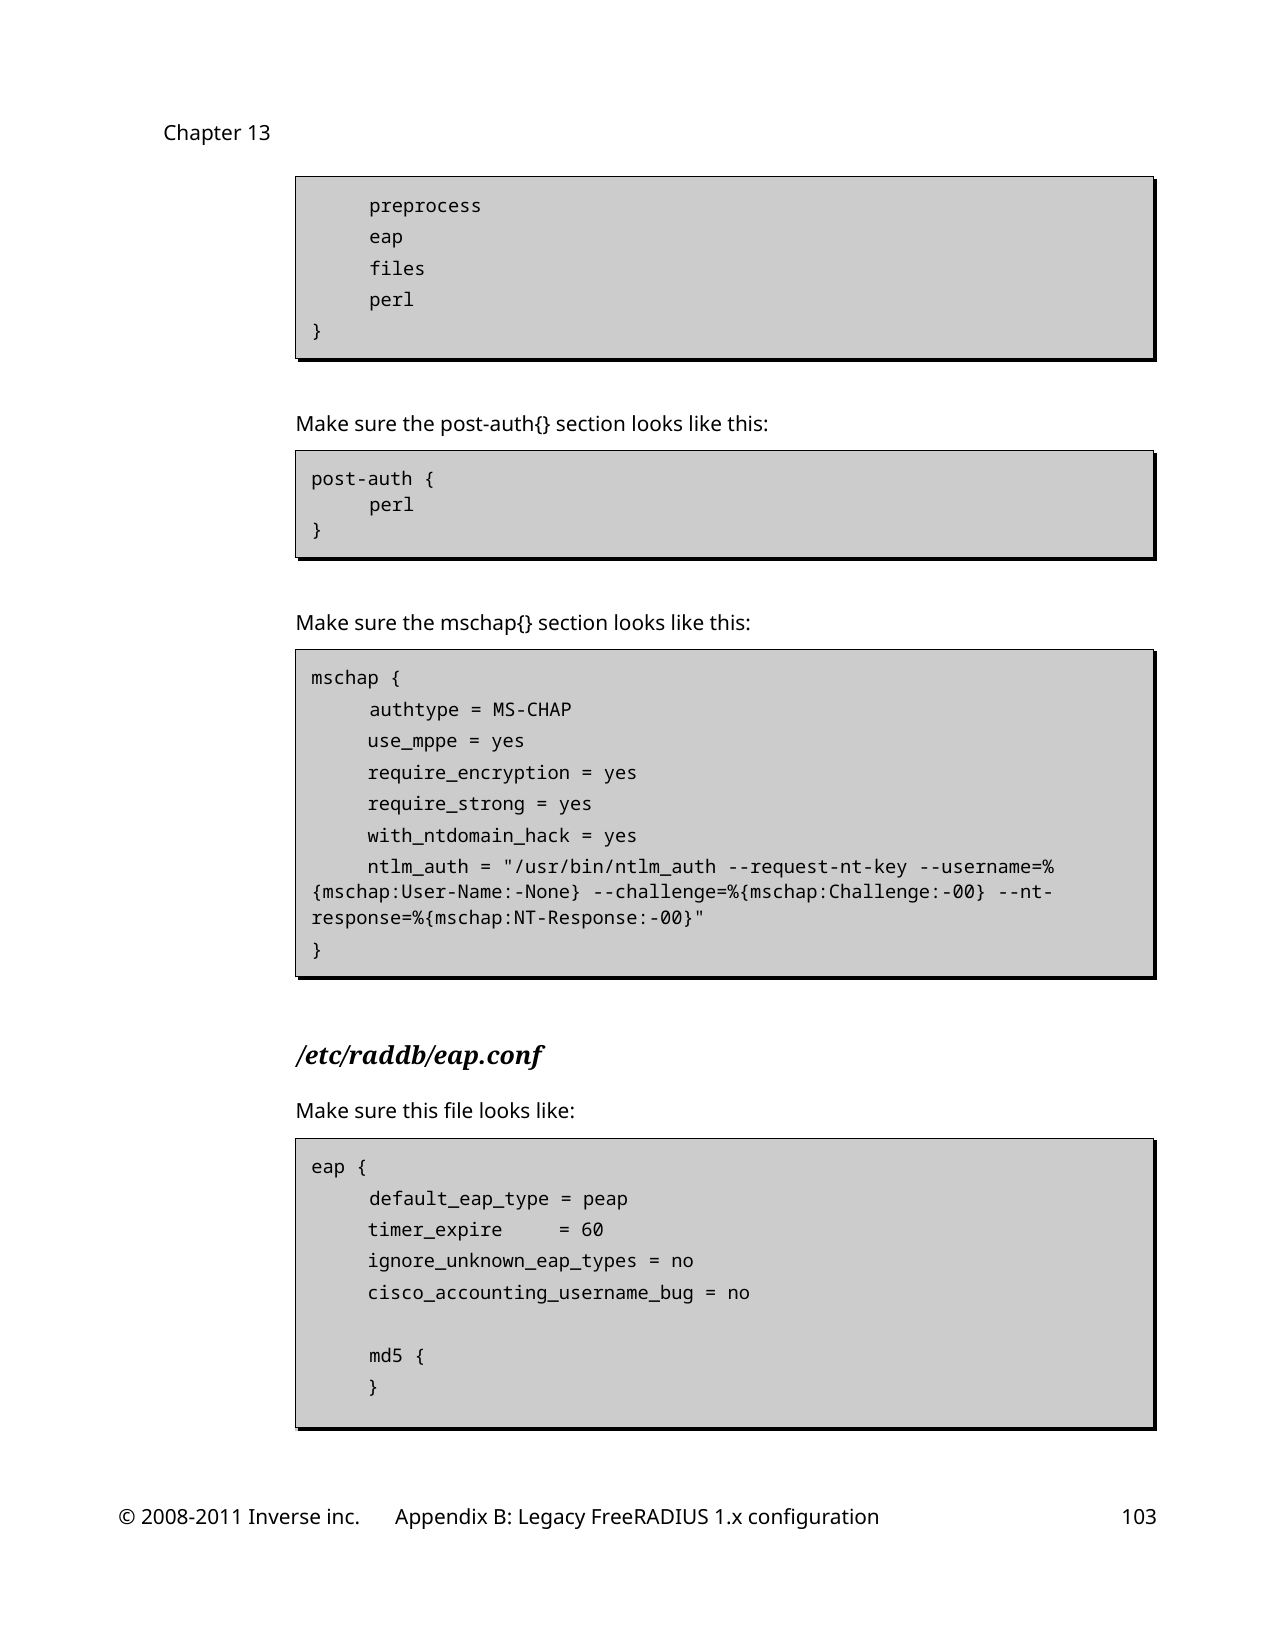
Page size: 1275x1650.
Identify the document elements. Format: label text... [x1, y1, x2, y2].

text files [296, 239, 1153, 270]
text eap { [296, 1139, 1153, 1169]
text Make sure the mschap{} section looks like this: [295, 608, 1157, 636]
text Make sure this file looks like: [295, 1097, 1157, 1125]
text md5 { [296, 1326, 1153, 1358]
text authtype = MS-CHAP [296, 680, 1153, 712]
text Make sure the post-auth{} section looks like this: [295, 409, 1157, 437]
text } [296, 302, 1153, 358]
text eap [296, 207, 1153, 239]
text require_strong = yes [296, 774, 1153, 806]
text mschap { [296, 650, 1153, 680]
text use_mppe = yes [296, 712, 1153, 743]
text perl [296, 270, 1153, 302]
text post-auth { perl } [296, 451, 1153, 557]
text } [296, 1358, 1153, 1389]
text } [296, 920, 1153, 976]
text preprocess [296, 177, 1153, 207]
subtitle /etc/raddb/eap.conf [260, 1038, 1157, 1072]
text ntlm_auth = "/usr/bin/ntlm_auth --request-nt-key --username=%{mschap:User-Name:-None} --challenge=%{mschap:Challenge:-00} --nt-response=%{mschap:NT-Response:-00}" [296, 837, 1153, 920]
text default_eap_type = peap [296, 1169, 1153, 1201]
text require_encryption = yes [296, 743, 1153, 774]
text with_ntdomain_hack = yes [296, 806, 1153, 837]
text timer_expire = 60 [296, 1201, 1153, 1232]
text ignore_unknown_eap_types = no [296, 1232, 1153, 1263]
text cisco_accounting_username_bug = no [296, 1263, 1153, 1295]
